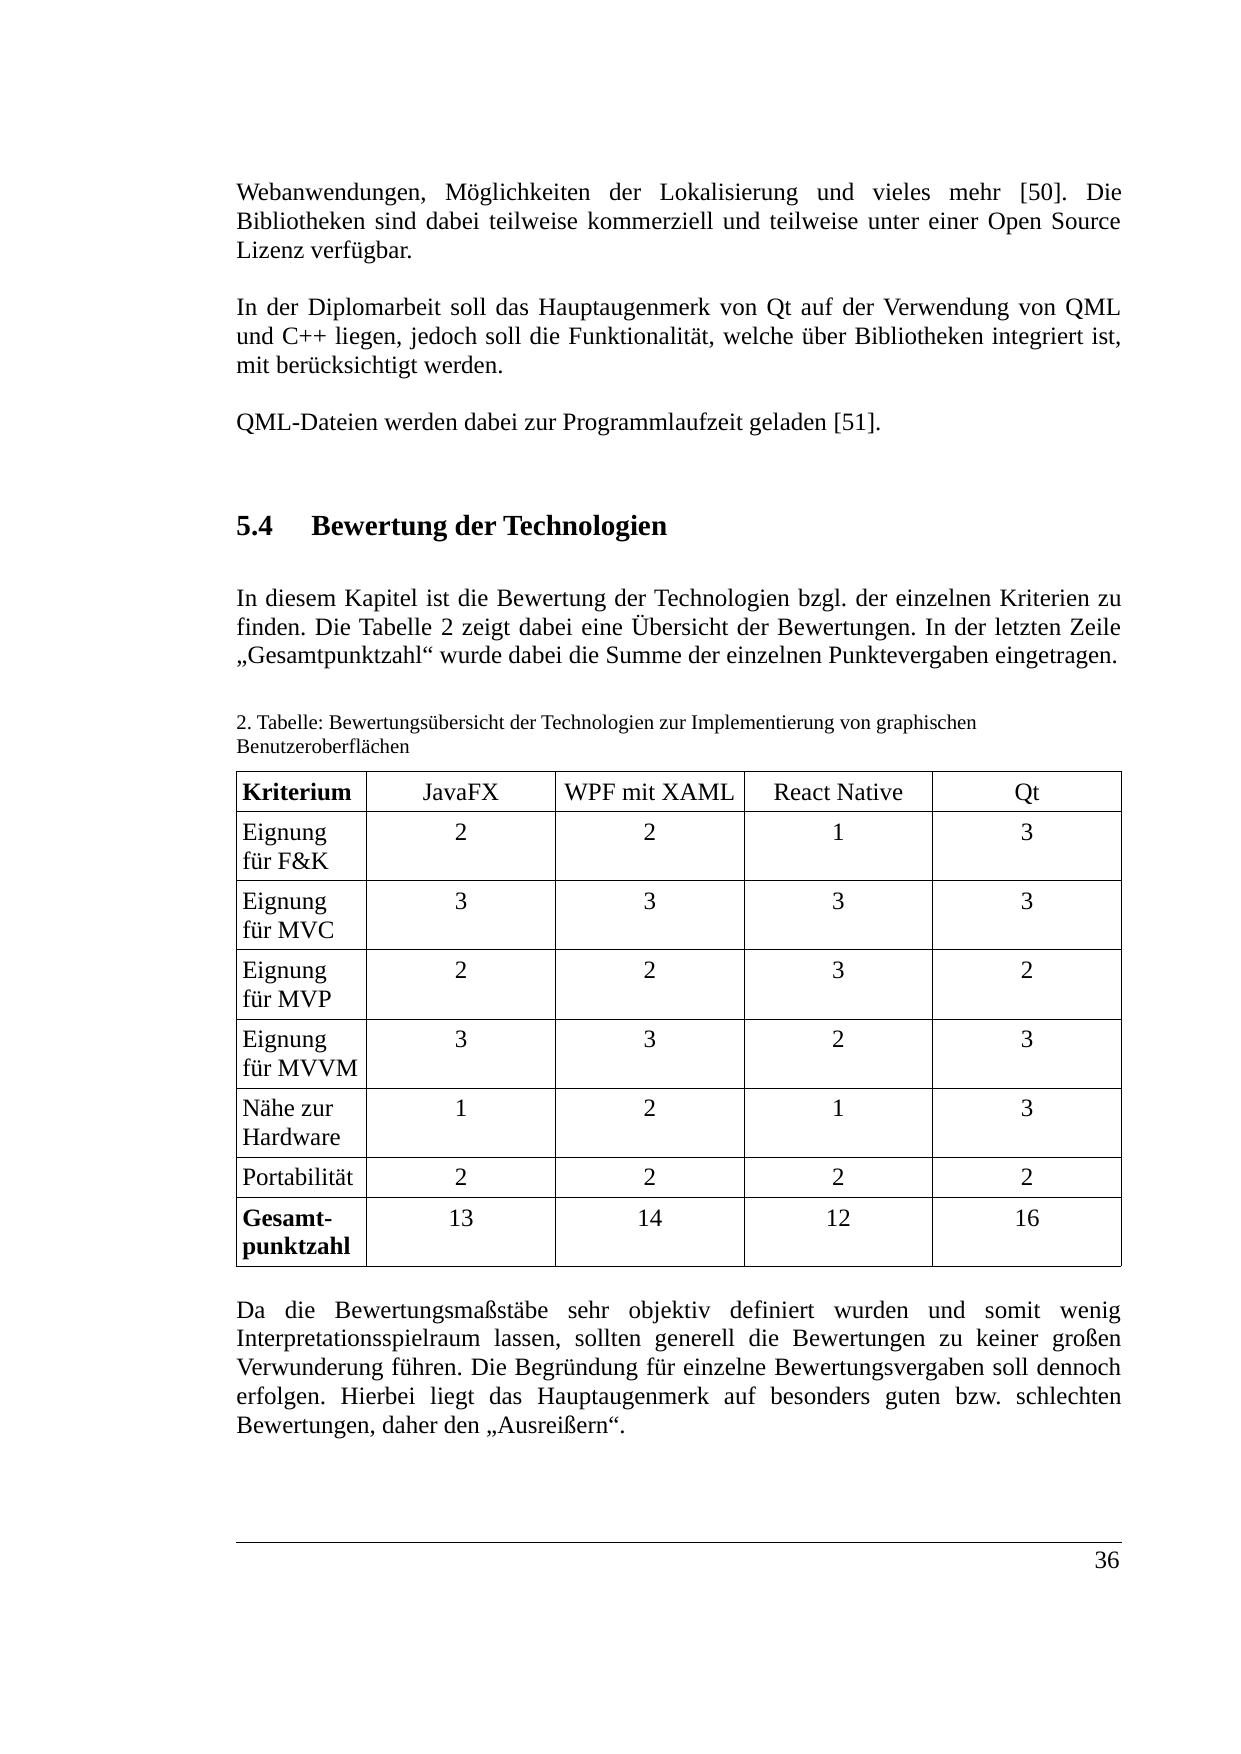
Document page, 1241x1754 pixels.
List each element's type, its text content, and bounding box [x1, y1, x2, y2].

table_cell 3 [367, 1020, 555, 1087]
table_cell 3 [933, 1020, 1121, 1087]
table_cell 2 [933, 1158, 1121, 1197]
table_cell 2 [745, 1020, 932, 1087]
table_cell 2 [556, 1089, 744, 1157]
text Da die Bewertungsmaßstäbe sehr objektiv definiert wurden und somit wenig Interpretationsspielraum lassen, sollten generell die Bewertungen zu keiner großen Verwunderung führen. Die Begründung für einzelne Bewertungsvergaben soll dennoch erfolgen. Hierbei liegt das Hauptaugenmerk auf besonders guten bzw. schlechten Bewertungen, daher den „Ausreißern“. [236, 1295, 1122, 1438]
table_cell 2 [556, 812, 744, 880]
table_cell 2 [745, 1158, 932, 1197]
table_cell 3 [933, 1089, 1121, 1157]
table_header WPF mit XAML [556, 772, 744, 811]
table_header JavaFX [367, 772, 555, 811]
table_header React Native [745, 772, 932, 811]
text In diesem Kapitel ist die Bewertung der Technologien bzgl. der einzelnen Kriterien zu finden. Die Tabelle 2 zeigt dabei eine Übersicht der Bewertungen. In der letzten Zeile „Gesamtpunktzahl“ wurde dabei die Summe der einzelnen Punktevergaben eingetragen. [236, 583, 1122, 669]
table_cell 3 [745, 881, 932, 949]
table_cell Gesamt- punktzahl [237, 1198, 366, 1266]
table_header Qt [933, 772, 1121, 811]
table_cell 2 [933, 950, 1121, 1018]
table_cell 12 [745, 1198, 932, 1266]
table_cell 3 [556, 1020, 744, 1087]
table_cell 1 [745, 1089, 932, 1157]
table_cell 3 [556, 881, 744, 949]
table_cell 1 [745, 812, 932, 880]
table_cell 3 [745, 950, 932, 1018]
table_cell Eignung für F&K [237, 812, 366, 880]
table_cell 3 [933, 881, 1121, 949]
table_cell 14 [556, 1198, 744, 1266]
table_header Kriterium [237, 772, 366, 811]
table_cell 13 [367, 1198, 555, 1266]
table_cell 2 [367, 812, 555, 880]
table_cell 2 [556, 950, 744, 1018]
text In der Diplomarbeit soll das Hauptaugenmerk von Qt auf der Verwendung von QML und C++ liegen, jedoch soll die Funktionalität, welche über Bibliotheken integriert ist, mit berücksichtigt werden. [236, 292, 1122, 378]
table_cell 2 [367, 1158, 555, 1197]
table_cell 2 [556, 1158, 744, 1197]
text 2. Tabelle: Bewertungsübersicht der Technologien zur Implementierung von graphischen Benutzeroberflächen [236, 710, 1122, 758]
table_cell Eignung für MVP [237, 950, 366, 1018]
text Webanwendungen, Möglichkeiten der Lokalisierung und vieles mehr [50]. Die Bibliotheken sind dabei teilweise kommerziell und teilweise unter einer Open Source Lizenz verfügbar. [236, 177, 1122, 263]
table_cell 2 [367, 950, 555, 1018]
table_cell Portabilität [237, 1158, 366, 1197]
table_cell Eignung für MVVM [237, 1020, 366, 1087]
subtitle Bewertung der Technologien [236, 508, 1122, 542]
table_cell 16 [933, 1198, 1121, 1266]
table_cell Nähe zur Hardware [237, 1089, 366, 1157]
text QML-Dateien werden dabei zur Programmlaufzeit geladen [51]. [236, 407, 1122, 436]
table_cell 3 [933, 812, 1121, 880]
table_cell 3 [367, 881, 555, 949]
table_cell Eignung für MVC [237, 881, 366, 949]
table_cell 1 [367, 1089, 555, 1157]
